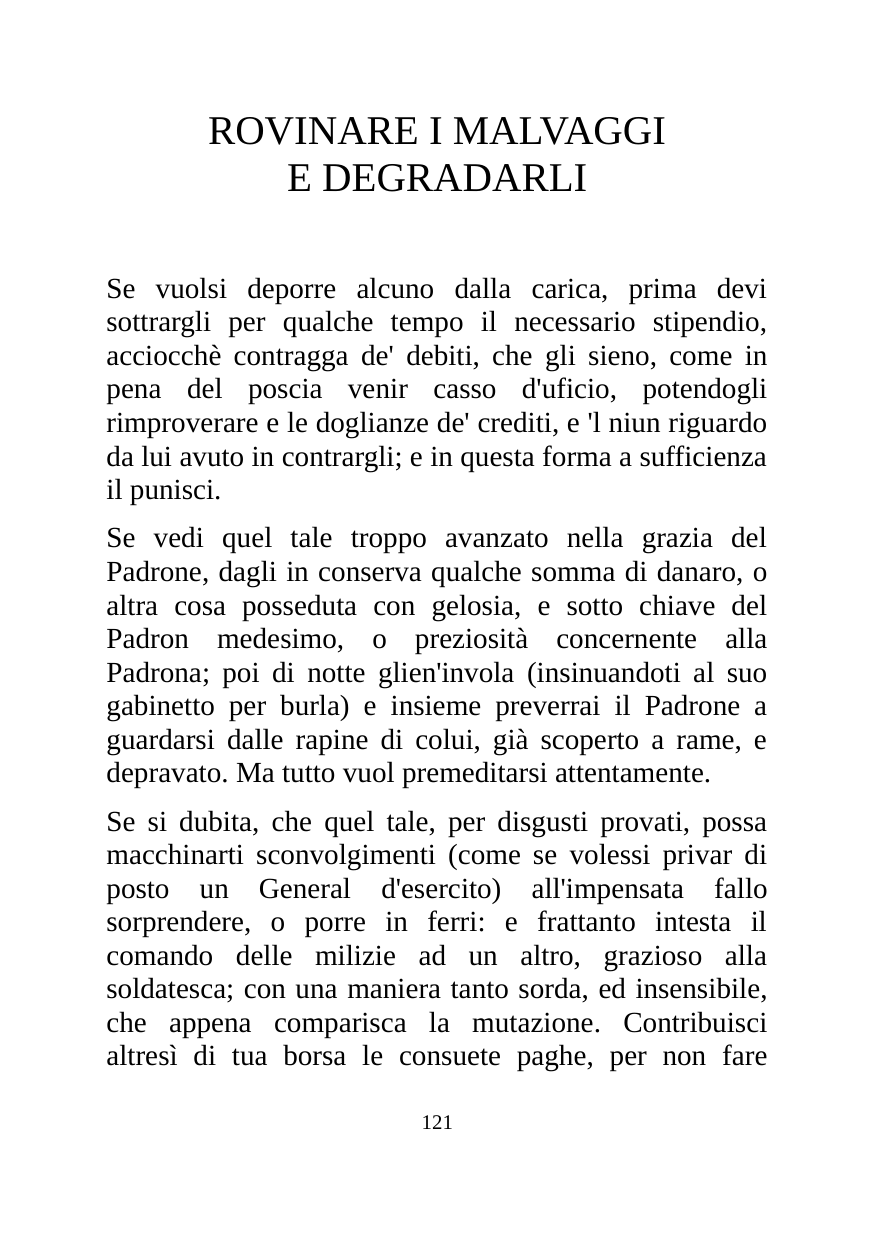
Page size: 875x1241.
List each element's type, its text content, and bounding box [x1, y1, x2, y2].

text Se vedi quel tale troppo avanzato nella grazia del Padrone, dagli in conserva qualche somma di danaro, o altra cosa posseduta con gelosia, e sotto chiave del Padron medesimo, o preziosità concernente alla Padrona; poi di notte glien'invola (insinuandoti al suo gabinetto per burla) e insieme preverrai il Padrone a guardarsi dalle rapine di colui, già scoperto a rame, e depravato. Ma tutto vuol premeditarsi attentamente. [106, 521, 768, 789]
subtitle ROVINARE I MALVAGGI E DEGRADARLI [106, 106, 768, 200]
text Se vuolsi deporre alcuno dalla carica, prima devi sottrargli per qualche tempo il necessario stipendio, acciocchè contragga de' debiti, che gli sieno, come in pena del poscia venir casso d'uficio, potendogli rimproverare e le doglianze de' crediti, e 'l niun riguardo da lui avuto in contrargli; e in questa forma a sufficienza il punisci. [106, 271, 768, 506]
text Se si dubita, che quel tale, per disgusti provati, possa macchinarti sconvolgimenti (come se volessi privar di posto un General d'esercito) all'impensata fallo sorprendere, o porre in ferri: e frattanto intesta il comando delle milizie ad un altro, grazioso alla soldatesca; con una maniera tanto sorda, ed insensibile, che appena comparisca la mutazione. Contribuisci altresì di tua borsa le consuete paghe, per non fare [106, 804, 768, 1072]
